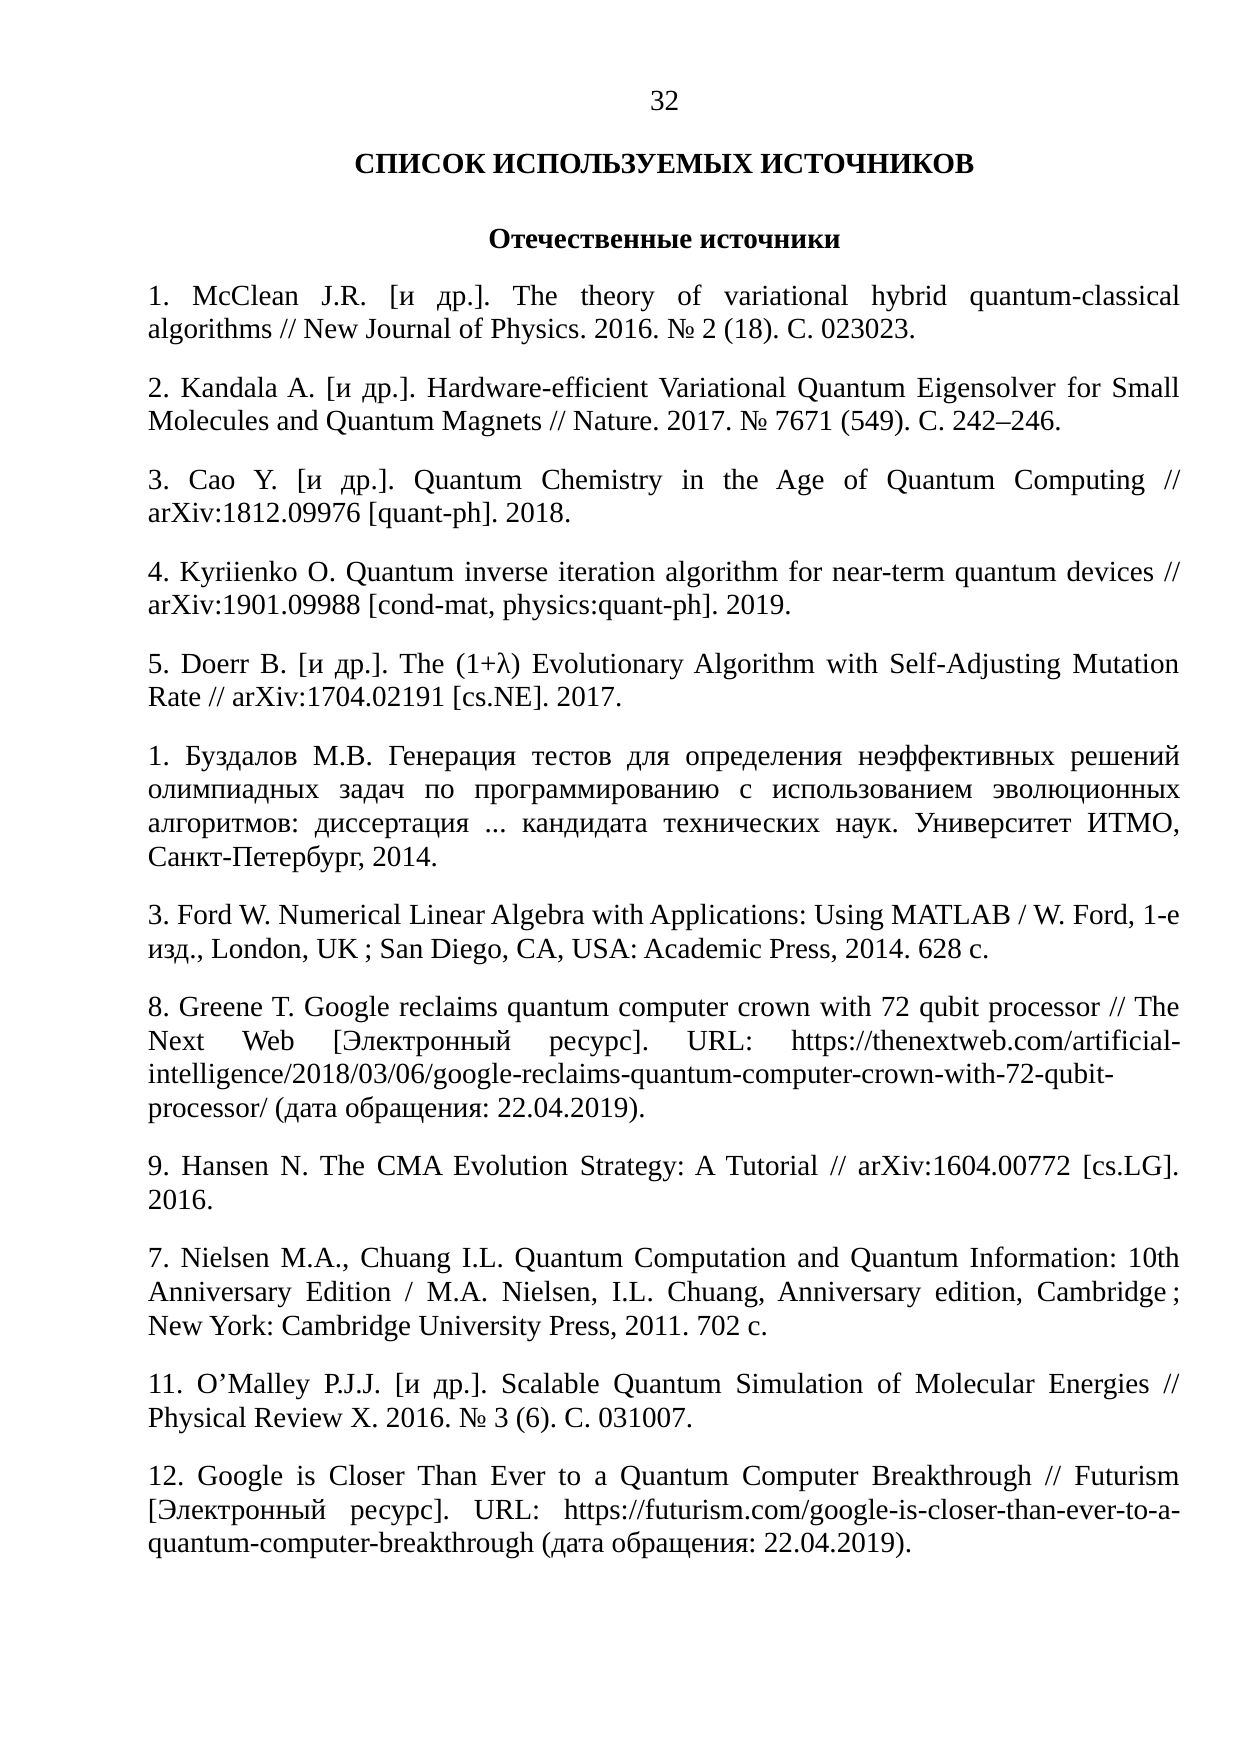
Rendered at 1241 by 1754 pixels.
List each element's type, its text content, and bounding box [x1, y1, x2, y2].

subtitle 12. Google is Closer Than Ever to a Quantum Computer Breakthrough // Futurism [Электронный ресурс]. URL: https://futurism.com/google-is-closer-than-ever-to-a-quantum-computer-breakthrough (дата обращения: 22.04.2019). [148, 1458, 1181, 1559]
subtitle 5. Doerr B. [и др.]. The (1+λ) Evolutionary Algorithm with Self-Adjusting Mutation Rate // arXiv:1704.02191 [cs.NE]. 2017. [148, 646, 1181, 713]
subtitle Отечественные источники [148, 221, 1181, 254]
subtitle СПИСОК ИСПОЛЬЗУЕМЫХ ИСТОЧНИКОВ [148, 146, 1181, 179]
subtitle 2. Kandala A. [и др.]. Hardware-efficient Variational Quantum Eigensolver for Small Molecules and Quantum Magnets // Nature. 2017. № 7671 (549). C. 242–246. [148, 370, 1181, 437]
subtitle 9. Hansen N. The CMA Evolution Strategy: A Tutorial // arXiv:1604.00772 [cs.LG]. 2016. [148, 1148, 1181, 1216]
subtitle 7. Nielsen M.A., Chuang I.L. Quantum Computation and Quantum Information: 10th Anniversary Edition / M.A. Nielsen, I.L. Chuang, Anniversary edition, Cambridge ; New York: Cambridge University Press, 2011. 702 c. [148, 1241, 1181, 1341]
subtitle 1. Буздалов М.В. Генерация тестов для определения неэффективных решений олимпиадных задач по программированию с использованием эволюционных алгоритмов: диссертация ... кандидата технических наук. Университет ИТМО, Санкт-Петербург, 2014. [148, 738, 1181, 872]
subtitle 4. Kyriienko O. Quantum inverse iteration algorithm for near-term quantum devices // arXiv:1901.09988 [cond-mat, physics:quant-ph]. 2019. [148, 554, 1181, 621]
subtitle 8. Greene T. Google reclaims quantum computer crown with 72 qubit processor // The Next Web [Электронный ресурс]. URL: https://thenextweb.com/artificial-intelligence/2018/03/06/google-reclaims-quantum-computer-crown-with-72-qubit-processor/ (дата обращения: 22.04.2019). [148, 989, 1181, 1123]
subtitle 3. Ford W. Numerical Linear Algebra with Applications: Using MATLAB / W. Ford, 1-е изд., London, UK ; San Diego, CA, USA: Academic Press, 2014. 628 c. [148, 897, 1181, 964]
subtitle 3. Cao Y. [и др.]. Quantum Chemistry in the Age of Quantum Computing // arXiv:1812.09976 [quant-ph]. 2018. [148, 462, 1181, 529]
subtitle 1. McClean J.R. [и др.]. The theory of variational hybrid quantum-classical algorithms // New Journal of Physics. 2016. № 2 (18). C. 023023. [148, 278, 1181, 345]
subtitle 11. O’Malley P.J.J. [и др.]. Scalable Quantum Simulation of Molecular Energies // Physical Review X. 2016. № 3 (6). C. 031007. [148, 1366, 1181, 1433]
